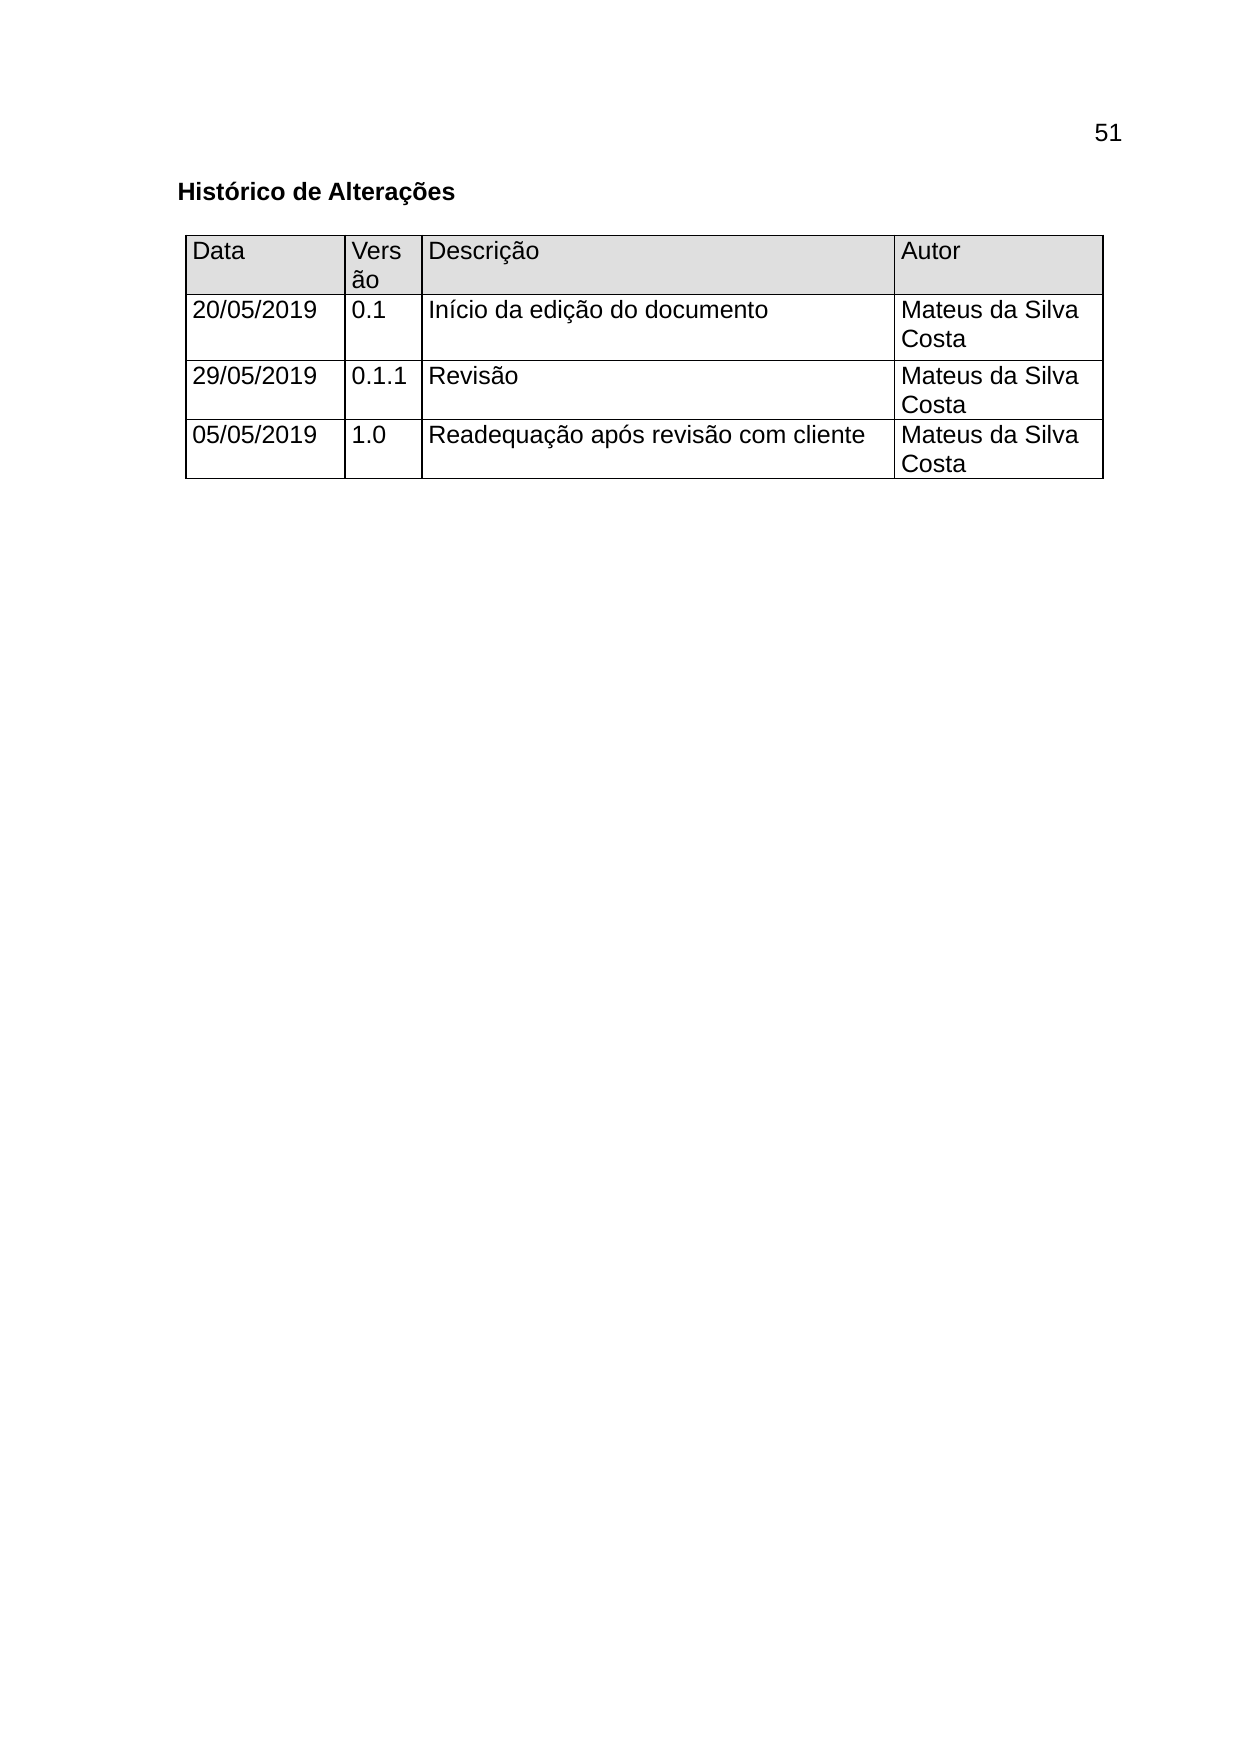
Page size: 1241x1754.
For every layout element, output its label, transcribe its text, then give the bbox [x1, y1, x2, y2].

table_cell 20/05/2019 [187, 295, 344, 359]
table_cell 1.0 [346, 420, 421, 478]
table_cell Início da edição do documento [423, 295, 894, 359]
table_cell 29/05/2019 [187, 361, 344, 418]
table_header Data [187, 236, 344, 294]
table_header Versão [346, 236, 421, 294]
table_cell Revisão [423, 361, 894, 418]
table_cell 0.1.1 [346, 361, 421, 418]
table_cell 05/05/2019 [187, 420, 344, 478]
table_header Descrição [423, 236, 894, 294]
table_header Autor [895, 236, 1102, 294]
text Histórico de Alterações [177, 177, 1122, 206]
table_cell 0.1 [346, 295, 421, 359]
table_cell Mateus da Silva Costa [895, 420, 1102, 478]
table_cell Mateus da Silva Costa [895, 361, 1102, 418]
table_cell Mateus da Silva Costa [895, 295, 1102, 359]
table_cell Readequação após revisão com cliente [423, 420, 894, 478]
